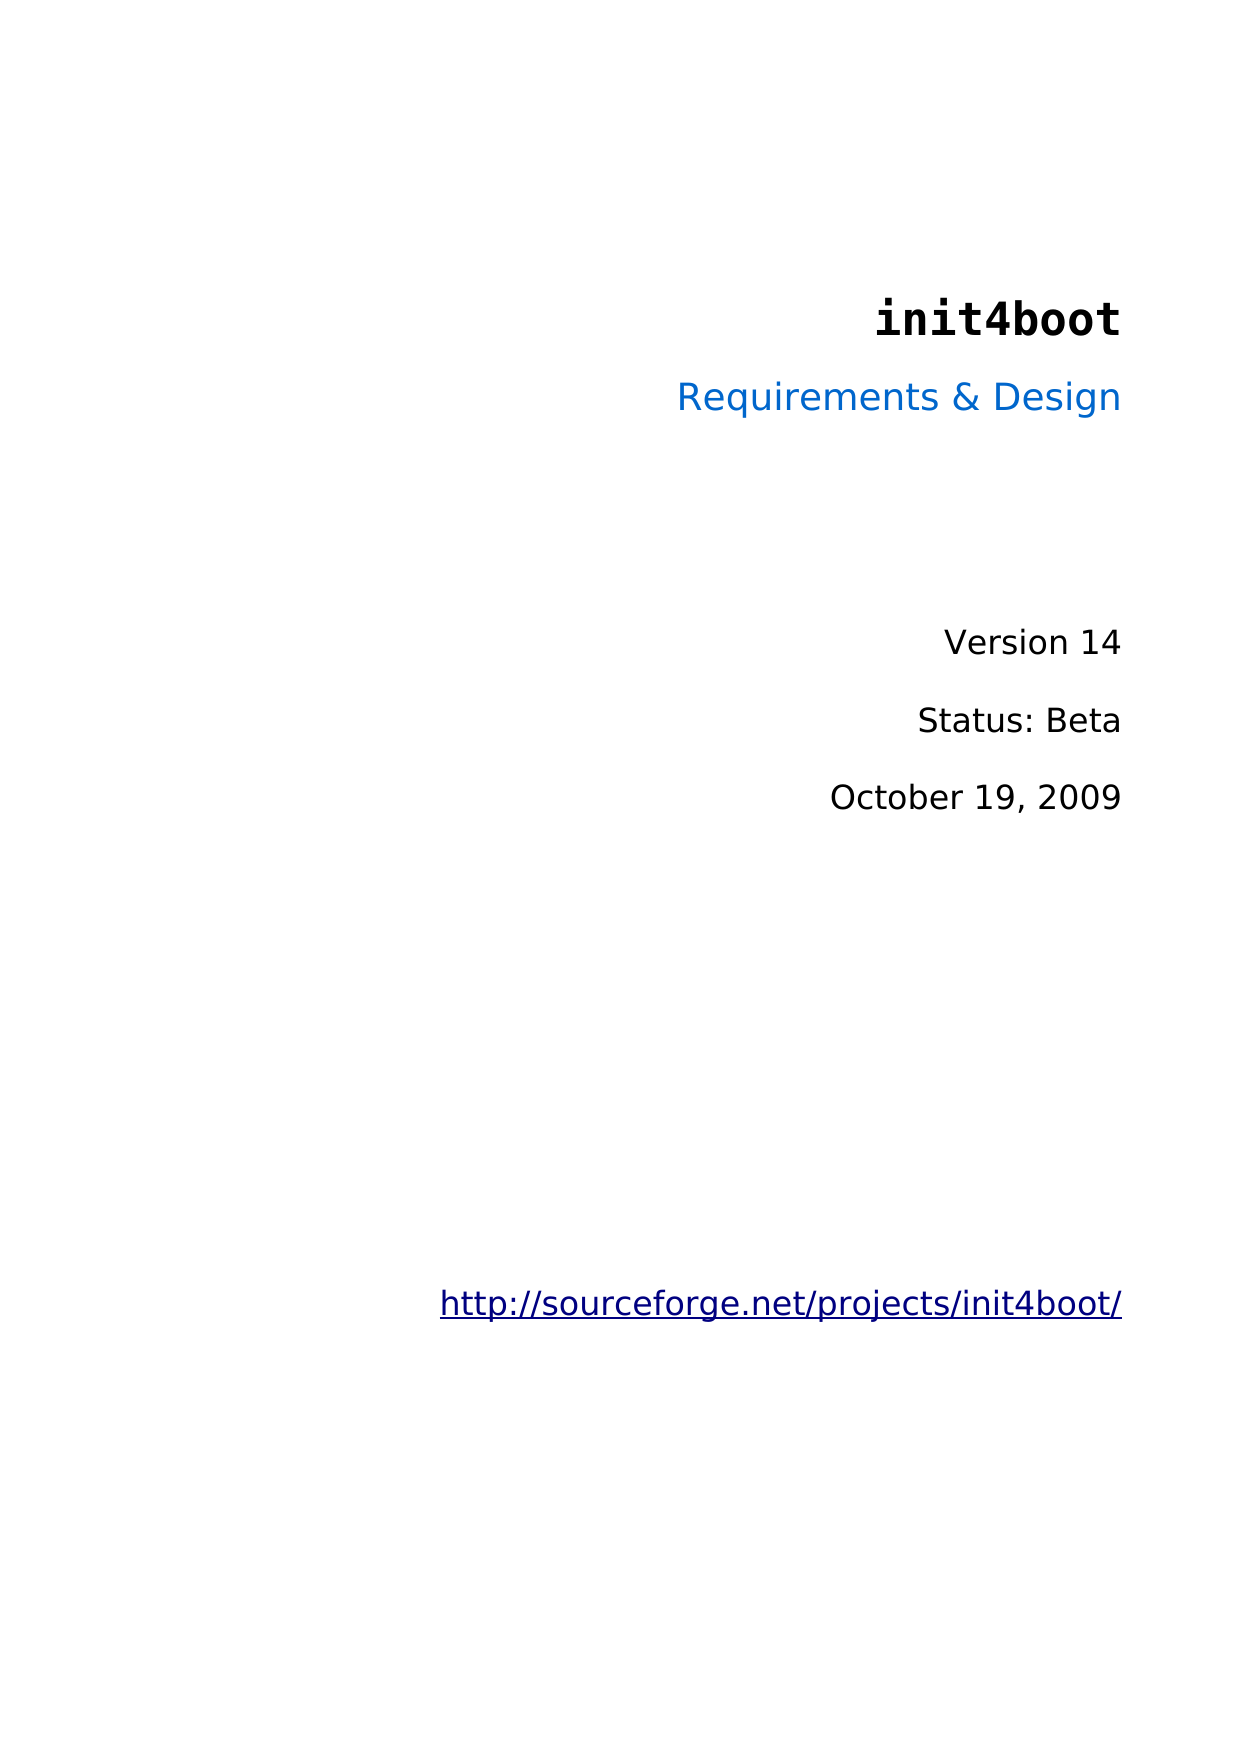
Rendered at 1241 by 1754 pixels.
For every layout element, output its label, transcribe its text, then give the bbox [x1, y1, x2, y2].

text Version 14 [118, 623, 1122, 662]
text Requirements & Design [118, 376, 1122, 419]
text init4boot [118, 293, 1122, 346]
text http://sourceforge.net/projects/init4boot/ [118, 1284, 1122, 1323]
text Status: Beta [118, 701, 1122, 740]
text October 19, 2009 [118, 779, 1122, 818]
